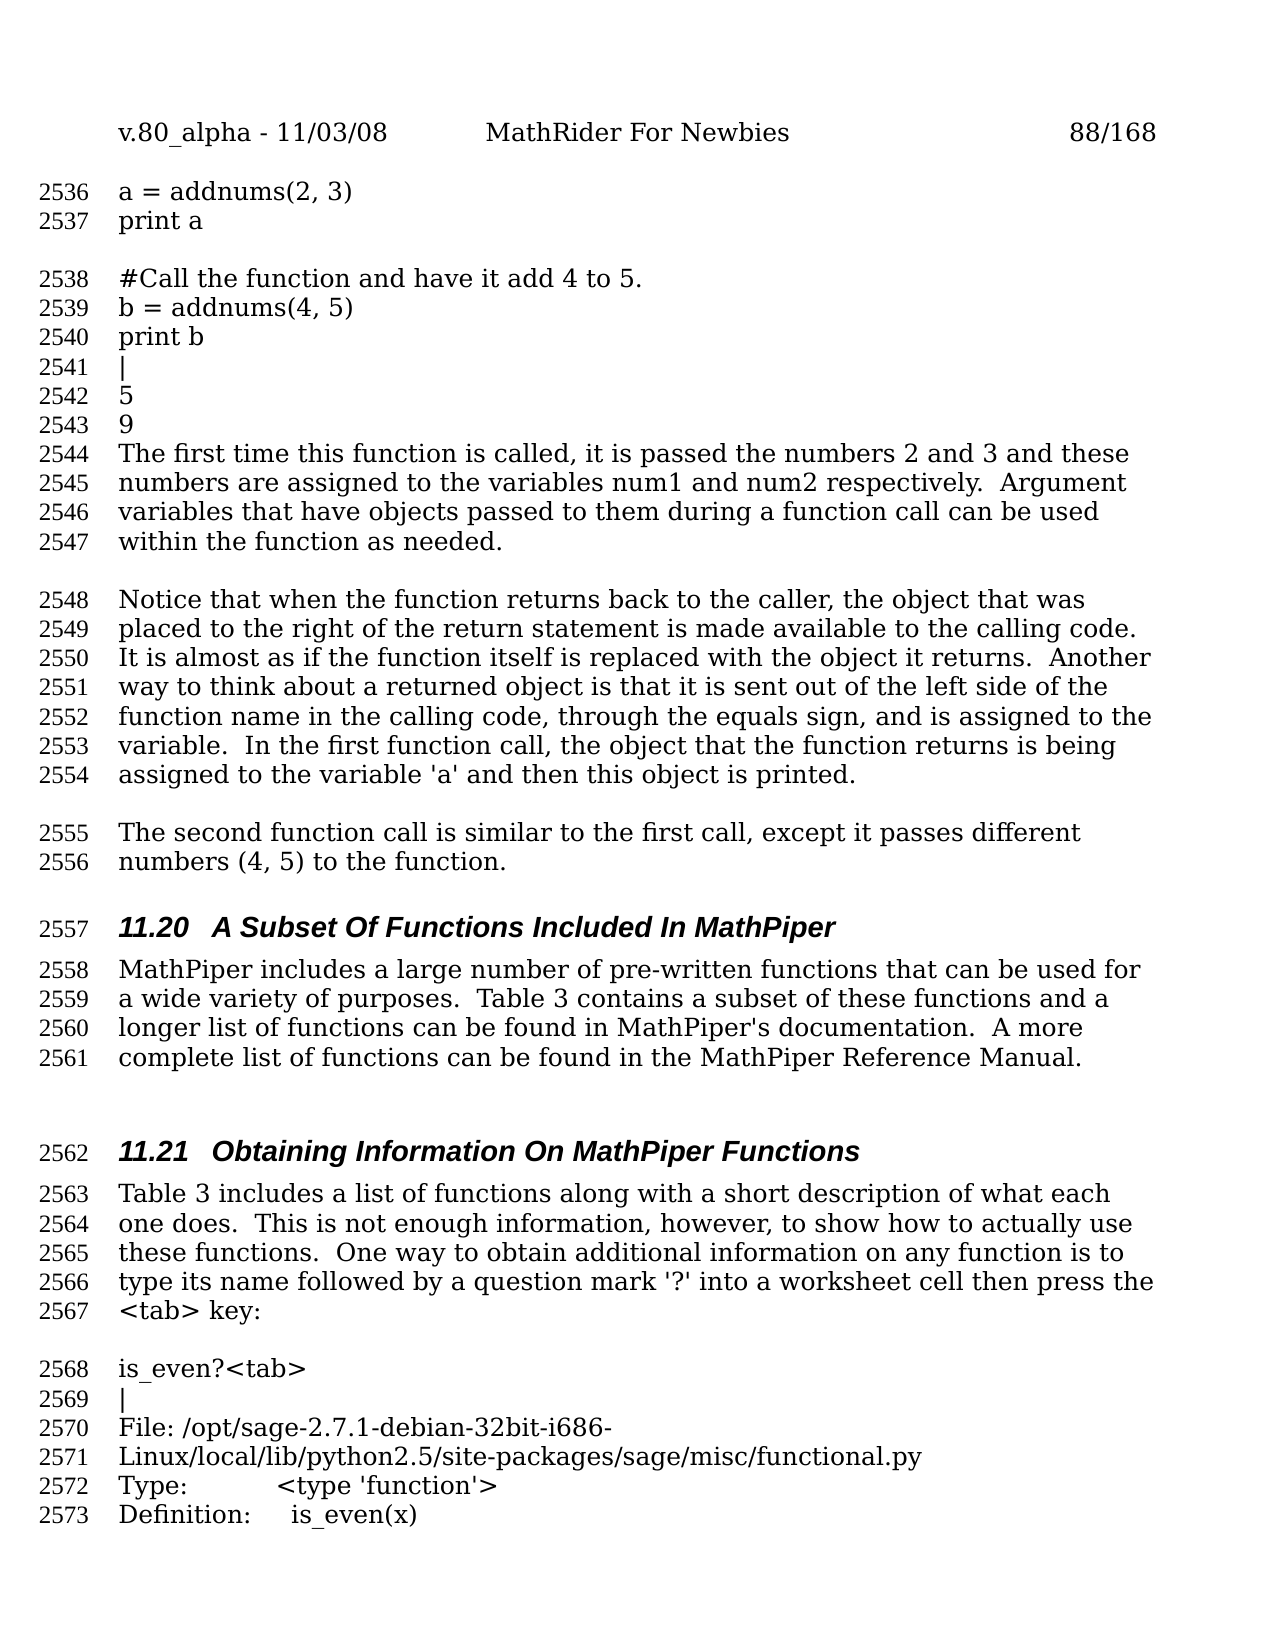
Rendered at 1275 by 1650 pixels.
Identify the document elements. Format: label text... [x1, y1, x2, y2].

text is_even?<tab> [118, 1355, 1157, 1384]
text File: /opt/sage-2.7.1-debian-32bit-i686- [118, 1413, 1157, 1442]
text a = addnums(2, 3) [118, 177, 1157, 206]
text Notice that when the function returns back to the caller, the object that was placed to the right of the return statement is made available to the calling code. It is almost as if the function itself is replaced with the object it returns. Another way to think about a returned object is that it is sent out of the left side of the function name in the calling code, through the equals sign, and is assigned to the variable. In the first function call, the object that the function returns is being assigned to the variable 'a' and then this object is printed. [118, 585, 1157, 789]
text MathPiper includes a large number of pre-written functions that can be used for a wide variety of purposes. Table 3 contains a subset of these functions and a longer list of functions can be found in MathPiper's documentation. A more complete list of functions can be found in the MathPiper Reference Manual. [118, 955, 1157, 1072]
text Type: <type 'function'> [118, 1471, 1157, 1501]
text b = addnums(4, 5) [118, 293, 1157, 323]
text Table 3 includes a list of functions along with a short description of what each one does. This is not enough information, however, to show how to actually use these functions. One way to obtain additional information on any function is to type its name followed by a question mark '?' into a worksheet cell then press the <tab> key: [118, 1180, 1157, 1326]
text Definition: is_even(x) [118, 1501, 1157, 1530]
text 9 [118, 410, 1157, 439]
subtitle A Subset Of Functions Included In MathPiper [118, 910, 1157, 943]
text | [118, 352, 1157, 381]
text #Call the function and have it add 4 to 5. [118, 264, 1157, 293]
text The first time this function is called, it is passed the numbers 2 and 3 and these numbers are assigned to the variables num1 and num2 respectively. Argument variables that have objects passed to them during a function call can be used within the function as needed. [118, 439, 1157, 556]
text 5 [118, 381, 1157, 410]
subtitle Obtaining Information On MathPiper Functions [118, 1134, 1157, 1168]
text print b [118, 323, 1157, 352]
text | [118, 1384, 1157, 1413]
text print a [118, 206, 1157, 235]
text Linux/local/lib/python2.5/site-packages/sage/misc/functional.py [118, 1442, 1157, 1471]
text The second function call is similar to the first call, except it passes different numbers (4, 5) to the function. [118, 818, 1157, 877]
